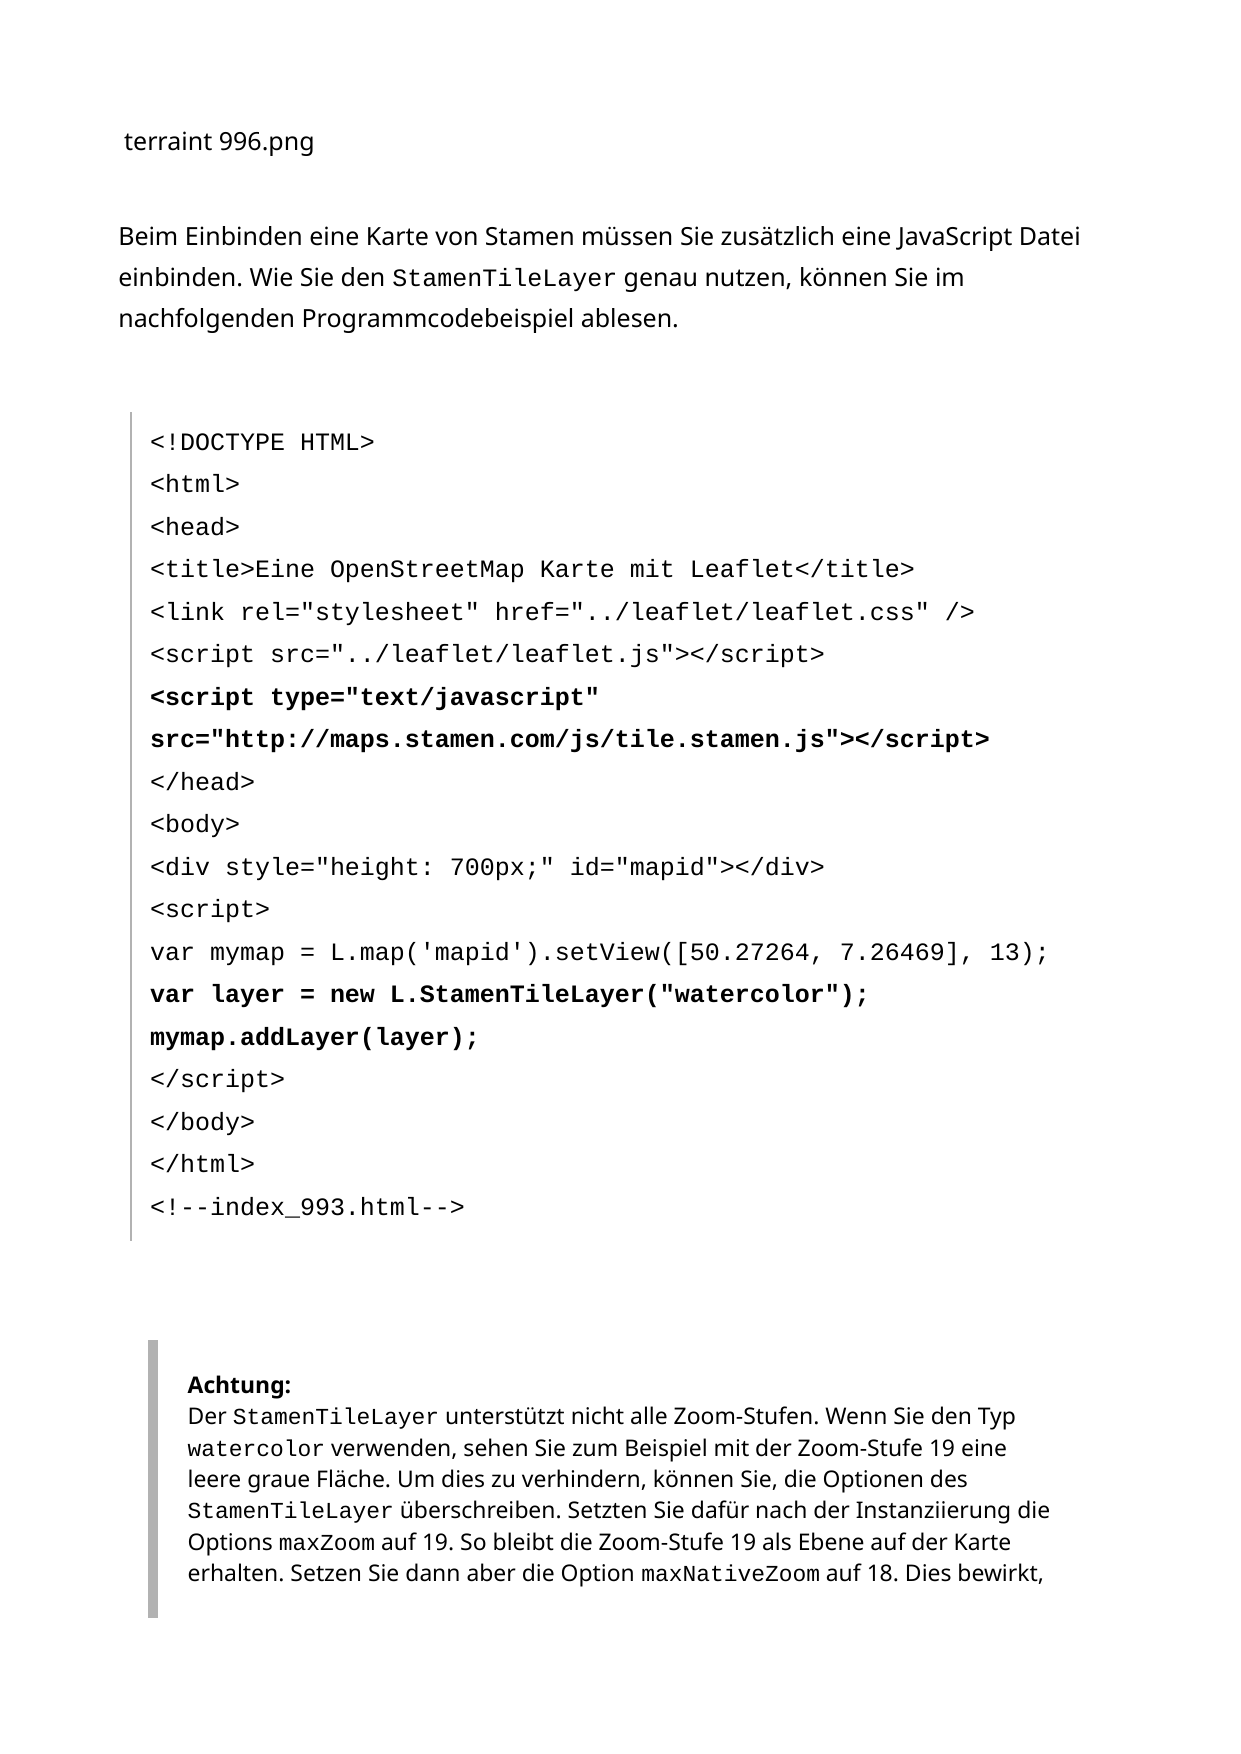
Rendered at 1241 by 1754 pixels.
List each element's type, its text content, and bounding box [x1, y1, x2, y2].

text <body> [132, 794, 1122, 837]
text <script> [132, 879, 1122, 922]
text var mymap = L.map('mapid').setView([50.27264, 7.26469], 13); [132, 922, 1122, 964]
text </head> [132, 752, 1122, 794]
text <script src="../leaflet/leaflet.js"></script> [132, 624, 1122, 667]
text mymap.addLayer(layer); [132, 1007, 1122, 1049]
text <script type="text/javascript" src="http://maps.stamen.com/js/tile.stamen.js"></script> [132, 667, 1122, 752]
table_cell [620, 118, 1122, 164]
text <!--index_993.html--> [132, 1177, 1122, 1241]
text <link rel="stylesheet" href="../leaflet/leaflet.css" /> [132, 582, 1122, 624]
text Achtung: Der StamenTileLayer unterstützt nicht alle Zoom-Stufen. Wenn Sie den Typ watercolor verwenden, sehen Sie zum Beispiel mit der Zoom-Stufe 19 eine leere graue Fläche. Um dies zu verhindern, können Sie, die Optionen des StamenTileLayer überschreiben. Setzten Sie dafür nach der Instanziierung die Options maxZoom auf 19. So bleibt die Zoom-Stufe 19 als Ebene auf der Karte erhalten. Setzen Sie dann aber die Option maxNativeZoom auf 18. Dies bewirkt, [148, 1339, 1093, 1618]
text </body> [132, 1092, 1122, 1134]
text <!DOCTYPE HTML> [132, 412, 1122, 454]
text <html> [132, 454, 1122, 497]
text Beim Einbinden eine Karte von Stamen müssen Sie zusätzlich eine JavaScript Datei einbinden. Wie Sie den StamenTileLayer genau nutzen, können Sie im nachfolgenden Programmcodebeispiel ablesen. [118, 219, 1122, 335]
text </script> [132, 1049, 1122, 1092]
table_cell terraint 996.png [118, 118, 620, 164]
text var layer = new L.StamenTileLayer("watercolor"); [132, 964, 1122, 1007]
text <head> [132, 497, 1122, 539]
text <title>Eine OpenStreetMap Karte mit Leaflet</title> [132, 539, 1122, 582]
text <div style="height: 700px;" id="mapid"></div> [132, 837, 1122, 879]
text </html> [132, 1134, 1122, 1177]
